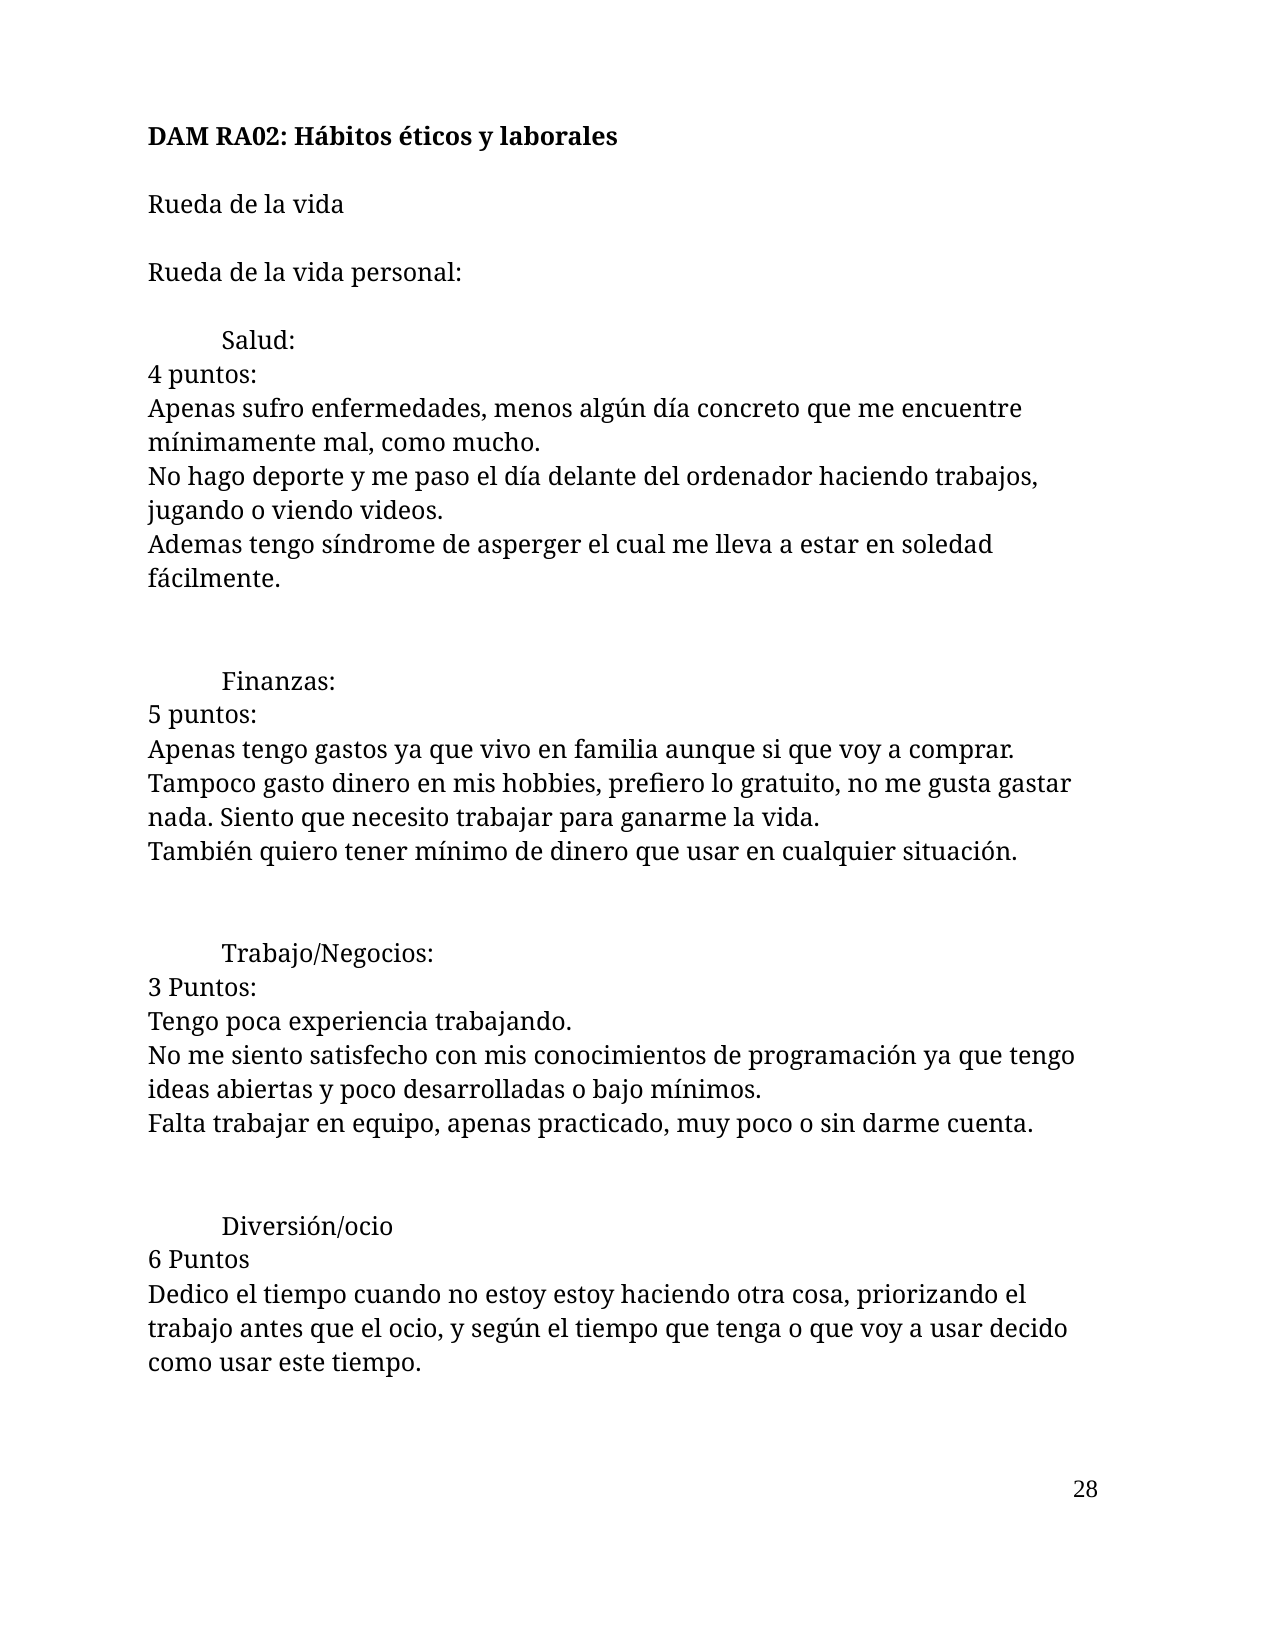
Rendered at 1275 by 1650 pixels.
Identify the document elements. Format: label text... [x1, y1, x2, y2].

text Tengo poca experiencia trabajando. [148, 1004, 1098, 1038]
text No me siento satisfecho con mis conocimientos de programación ya que tengo ideas abiertas y poco desarrolladas o bajo mínimos. [148, 1038, 1098, 1106]
text 6 Puntos [148, 1242, 1098, 1276]
text Rueda de la vida personal: [148, 254, 1098, 288]
text Tampoco gasto dinero en mis hobbies, prefiero lo gratuito, no me gusta gastar nada. Siento que necesito trabajar para ganarme la vida. [148, 765, 1098, 833]
text Diversión/ocio [148, 1208, 1098, 1242]
text 4 puntos: [148, 357, 1098, 391]
text Apenas tengo gastos ya que vivo en familia aunque si que voy a comprar. [148, 731, 1098, 765]
text Falta trabajar en equipo, apenas practicado, muy poco o sin darme cuenta. [148, 1106, 1098, 1140]
text Rueda de la vida [148, 186, 1098, 220]
text No hago deporte y me paso el día delante del ordenador haciendo trabajos, jugando o viendo videos. [148, 459, 1098, 527]
text 3 Puntos: [148, 970, 1098, 1004]
text Ademas tengo síndrome de asperger el cual me lleva a estar en soledad fácilmente. [148, 527, 1098, 595]
text También quiero tener mínimo de dinero que usar en cualquier situación. [148, 833, 1098, 867]
text 5 puntos: [148, 697, 1098, 731]
text Dedico el tiempo cuando no estoy estoy haciendo otra cosa, priorizando el trabajo antes que el ocio, y según el tiempo que tenga o que voy a usar decido como usar este tiempo. [148, 1276, 1098, 1378]
text Finanzas: [148, 663, 1098, 697]
text Apenas sufro enfermedades, menos algún día concreto que me encuentre mínimamente mal, como mucho. [148, 391, 1098, 459]
text DAM RA02: Hábitos éticos y laborales [148, 118, 1098, 152]
text Salud: [148, 322, 1098, 357]
text Trabajo/Negocios: [148, 936, 1098, 970]
